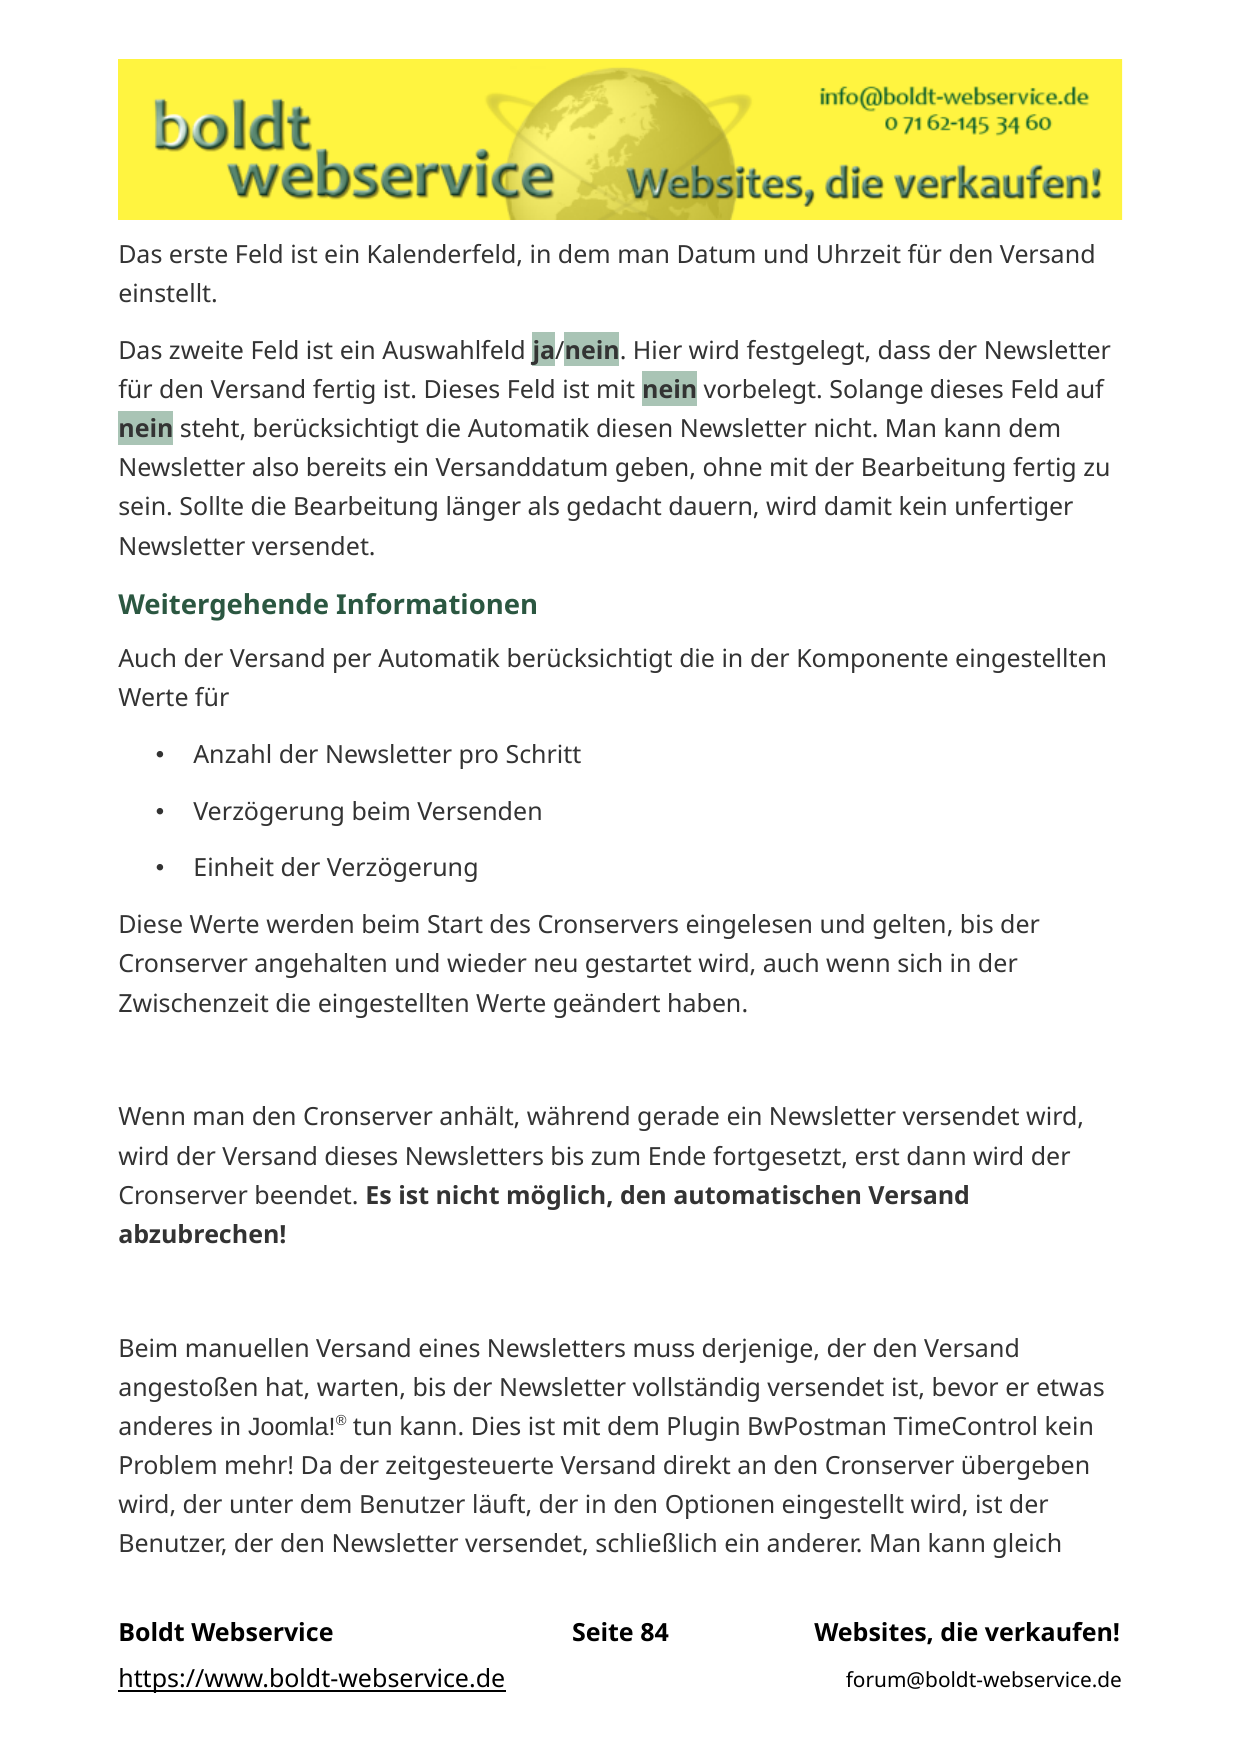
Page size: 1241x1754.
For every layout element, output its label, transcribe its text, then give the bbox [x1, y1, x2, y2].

text Beim manuellen Versand eines Newsletters muss derjenige, der den Versand angestoßen hat, warten, bis der Newsletter vollständig versendet ist, bevor er etwas anderes in Joomla!® tun kann. Dies ist mit dem Plugin BwPostman TimeControl kein Problem mehr! Da der zeitgesteuerte Versand direkt an den Cronserver übergeben wird, der unter dem Benutzer läuft, der in den Optionen eingestellt wird, ist der Benutzer, der den Newsletter versendet, schließlich ein anderer. Man kann gleich [118, 1330, 1122, 1560]
list Anzahl der Newsletter pro Schritt [156, 736, 1122, 770]
subtitle Weitergehende Informationen [118, 585, 1122, 622]
list Einheit der Verzögerung [156, 850, 1122, 884]
text Auch der Versand per Automatik berücksichtigt die in der Komponente eingestellten Werte für [118, 640, 1122, 713]
text Wenn man den Cronserver anhält, während gerade ein Newsletter versendet wird, wird der Versand dieses Newsletters bis zum Ende fortgesetzt, erst dann wird der Cronserver beendet. Es ist nicht möglich, den automatischen Versand abzubrechen! [118, 1099, 1122, 1251]
text Das erste Feld ist ein Kalenderfeld, in dem man Datum und Uhrzeit für den Versand einstellt. [118, 236, 1122, 309]
text Das zweite Feld ist ein Auswahlfeld ja/nein. Hier wird festgelegt, dass der Newsletter für den Versand fertig ist. Dieses Feld ist mit nein vorbelegt. Solange dieses Feld auf nein steht, berücksichtigt die Automatik diesen Newsletter nicht. Man kann dem Newsletter also bereits ein Versanddatum geben, ohne mit der Bearbeitung fertig zu sein. Sollte die Bearbeitung länger als gedacht dauern, wird damit kein unfertiger Newsletter versendet. [118, 332, 1122, 562]
picture [118, 59, 1123, 220]
list Verzögerung beim Versenden [156, 793, 1122, 827]
text Diese Werte werden beim Start des Cronservers eingelesen und gelten, bis der Cronserver angehalten und wieder neu gestartet wird, auch wenn sich in der Zwischenzeit die eingestellten Werte geändert haben. [118, 907, 1122, 1019]
